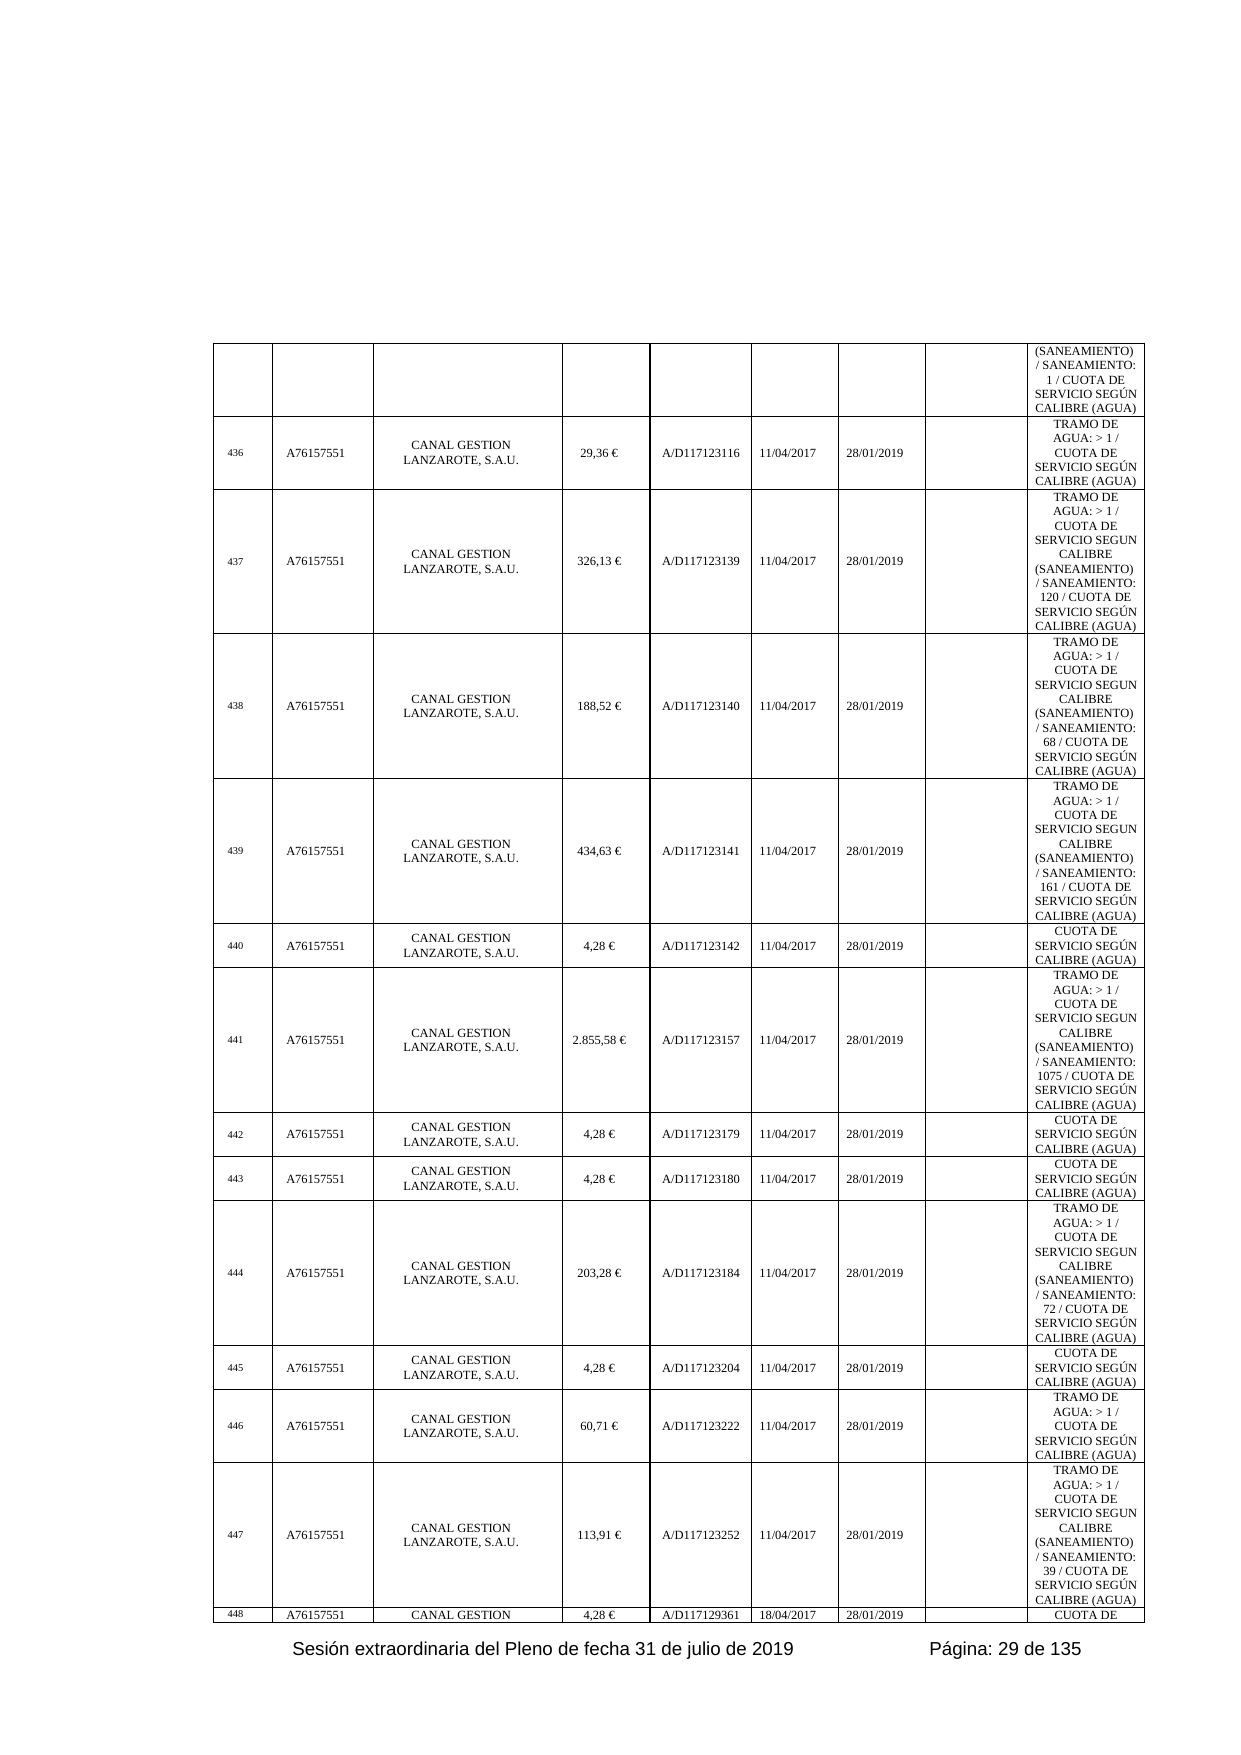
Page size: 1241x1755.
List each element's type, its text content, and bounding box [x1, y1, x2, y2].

table_cell [926, 924, 1027, 967]
table_cell 11/04/2017 [752, 1201, 838, 1345]
table_cell [926, 1346, 1027, 1389]
table_cell A76157551 [273, 924, 373, 967]
table_cell A76157551 [273, 1201, 373, 1345]
table_cell CANAL GESTION LANZAROTE, S.A.U. [374, 417, 562, 488]
table_cell 28/01/2019 [839, 1201, 925, 1345]
table_cell CUOTA DE [1028, 1608, 1144, 1622]
table_cell CUOTA DE SERVICIO SEGÚN CALIBRE (AGUA) [1028, 1157, 1144, 1200]
table_cell 4,28 € [563, 1113, 649, 1156]
table_cell 28/01/2019 [839, 779, 925, 923]
table_cell 28/01/2019 [839, 1113, 925, 1156]
table_cell [926, 1390, 1027, 1462]
table_cell 326,13 € [563, 490, 649, 633]
table_cell A/D117123116 [651, 417, 751, 488]
table_cell A76157551 [273, 1346, 373, 1389]
table_cell 28/01/2019 [839, 968, 925, 1112]
table_cell [926, 1113, 1027, 1156]
table_cell 440 [214, 924, 272, 967]
table_cell 443 [214, 1157, 272, 1200]
table_cell A/D117123141 [651, 779, 751, 923]
table_cell [926, 634, 1027, 778]
table_cell [926, 968, 1027, 1112]
table_cell CANAL GESTION LANZAROTE, S.A.U. [374, 1201, 562, 1345]
table_cell A76157551 [273, 1608, 373, 1622]
table_cell CUOTA DE SERVICIO SEGÚN CALIBRE (AGUA) [1028, 1346, 1144, 1389]
table_cell [926, 490, 1027, 633]
table_cell 11/04/2017 [752, 968, 838, 1112]
table_cell TRAMO DE AGUA: > 1 / CUOTA DE SERVICIO SEGÚN CALIBRE (AGUA) [1028, 1390, 1144, 1462]
table_cell [563, 344, 649, 416]
table_cell CANAL GESTION LANZAROTE, S.A.U. [374, 1113, 562, 1156]
table_cell 11/04/2017 [752, 1157, 838, 1200]
table_cell 4,28 € [563, 1346, 649, 1389]
table_cell TRAMO DE AGUA: > 1 / CUOTA DE SERVICIO SEGUN CALIBRE (SANEAMIENTO) / SANEAMIENTO: 68 / CUOTA DE SERVICIO SEGÚN CALIBRE (AGUA) [1028, 634, 1144, 778]
table_cell 113,91 € [563, 1463, 649, 1607]
table_cell A/D117123252 [651, 1463, 751, 1607]
table_cell [273, 344, 373, 416]
table_cell A/D117129361 [651, 1608, 751, 1622]
table_cell A76157551 [273, 968, 373, 1112]
table_cell TRAMO DE AGUA: > 1 / CUOTA DE SERVICIO SEGUN CALIBRE (SANEAMIENTO) / SANEAMIENTO: 39 / CUOTA DE SERVICIO SEGÚN CALIBRE (AGUA) [1028, 1463, 1144, 1607]
table_cell 444 [214, 1201, 272, 1345]
table_cell 188,52 € [563, 634, 649, 778]
table_cell 11/04/2017 [752, 924, 838, 967]
table_cell [926, 1201, 1027, 1345]
table_cell CANAL GESTION [374, 1608, 562, 1622]
table_cell 436 [214, 417, 272, 488]
table_cell 11/04/2017 [752, 417, 838, 488]
table_cell 434,63 € [563, 779, 649, 923]
table_cell [651, 344, 751, 416]
table_cell 4,28 € [563, 1157, 649, 1200]
table_cell CANAL GESTION LANZAROTE, S.A.U. [374, 1157, 562, 1200]
table_cell 445 [214, 1346, 272, 1389]
table_cell [926, 1157, 1027, 1200]
table_cell 11/04/2017 [752, 1390, 838, 1462]
table_cell A76157551 [273, 779, 373, 923]
table_cell TRAMO DE AGUA: > 1 / CUOTA DE SERVICIO SEGUN CALIBRE (SANEAMIENTO) / SANEAMIENTO: 1075 / CUOTA DE SERVICIO SEGÚN CALIBRE (AGUA) [1028, 968, 1144, 1112]
table_cell (SANEAMIENTO) / SANEAMIENTO: 1 / CUOTA DE SERVICIO SEGÚN CALIBRE (AGUA) [1028, 344, 1144, 416]
table_cell 28/01/2019 [839, 1157, 925, 1200]
table_cell 11/04/2017 [752, 1113, 838, 1156]
table_cell CUOTA DE SERVICIO SEGÚN CALIBRE (AGUA) [1028, 1113, 1144, 1156]
table_cell 28/01/2019 [839, 417, 925, 488]
table_cell [752, 344, 838, 416]
table_cell A76157551 [273, 1113, 373, 1156]
table_cell [926, 417, 1027, 488]
table_cell A76157551 [273, 1463, 373, 1607]
table_cell 11/04/2017 [752, 634, 838, 778]
table_cell A76157551 [273, 417, 373, 488]
table_cell CANAL GESTION LANZAROTE, S.A.U. [374, 924, 562, 967]
table_cell 447 [214, 1463, 272, 1607]
table_cell 29,36 € [563, 417, 649, 488]
table_cell A/D117123184 [651, 1201, 751, 1345]
table_cell A/D117123139 [651, 490, 751, 633]
table_cell CANAL GESTION LANZAROTE, S.A.U. [374, 1390, 562, 1462]
table_cell [926, 1463, 1027, 1607]
table_cell [374, 344, 562, 416]
table_cell 4,28 € [563, 924, 649, 967]
table_cell A/D117123204 [651, 1346, 751, 1389]
table_cell A76157551 [273, 634, 373, 778]
table_cell 28/01/2019 [839, 1463, 925, 1607]
table_cell 28/01/2019 [839, 924, 925, 967]
table_cell 28/01/2019 [839, 1390, 925, 1462]
table_cell CANAL GESTION LANZAROTE, S.A.U. [374, 779, 562, 923]
table_cell 28/01/2019 [839, 634, 925, 778]
table_cell CANAL GESTION LANZAROTE, S.A.U. [374, 1346, 562, 1389]
table_cell 438 [214, 634, 272, 778]
table_cell 11/04/2017 [752, 1463, 838, 1607]
table_cell 439 [214, 779, 272, 923]
table_cell 28/01/2019 [839, 1346, 925, 1389]
table_cell 442 [214, 1113, 272, 1156]
table_cell TRAMO DE AGUA: > 1 / CUOTA DE SERVICIO SEGUN CALIBRE (SANEAMIENTO) / SANEAMIENTO: 120 / CUOTA DE SERVICIO SEGÚN CALIBRE (AGUA) [1028, 490, 1144, 633]
table_cell CUOTA DE SERVICIO SEGÚN CALIBRE (AGUA) [1028, 924, 1144, 967]
table_cell A76157551 [273, 490, 373, 633]
table_cell A/D117123179 [651, 1113, 751, 1156]
table_cell A/D117123140 [651, 634, 751, 778]
table_cell 448 [214, 1608, 272, 1622]
table_cell TRAMO DE AGUA: > 1 / CUOTA DE SERVICIO SEGUN CALIBRE (SANEAMIENTO) / SANEAMIENTO: 72 / CUOTA DE SERVICIO SEGÚN CALIBRE (AGUA) [1028, 1201, 1144, 1345]
table_cell 11/04/2017 [752, 1346, 838, 1389]
table_cell 437 [214, 490, 272, 633]
table_cell CANAL GESTION LANZAROTE, S.A.U. [374, 968, 562, 1112]
table_cell A/D117123180 [651, 1157, 751, 1200]
table_cell [926, 344, 1027, 416]
table_cell TRAMO DE AGUA: > 1 / CUOTA DE SERVICIO SEGÚN CALIBRE (AGUA) [1028, 417, 1144, 488]
table_cell 203,28 € [563, 1201, 649, 1345]
table_cell 28/01/2019 [839, 1608, 925, 1622]
table_cell 18/04/2017 [752, 1608, 838, 1622]
table_cell 2.855,58 € [563, 968, 649, 1112]
table_cell CANAL GESTION LANZAROTE, S.A.U. [374, 634, 562, 778]
table_cell [926, 779, 1027, 923]
table_cell CANAL GESTION LANZAROTE, S.A.U. [374, 490, 562, 633]
table_cell [214, 344, 272, 416]
table_cell [839, 344, 925, 416]
table_cell 4,28 € [563, 1608, 649, 1622]
table_cell A/D117123222 [651, 1390, 751, 1462]
table_cell 60,71 € [563, 1390, 649, 1462]
table_cell A/D117123157 [651, 968, 751, 1112]
table_cell 11/04/2017 [752, 779, 838, 923]
table_cell 446 [214, 1390, 272, 1462]
table_cell 28/01/2019 [839, 490, 925, 633]
table_cell A/D117123142 [651, 924, 751, 967]
table_cell 441 [214, 968, 272, 1112]
table_cell CANAL GESTION LANZAROTE, S.A.U. [374, 1463, 562, 1607]
table_cell A76157551 [273, 1390, 373, 1462]
table_cell TRAMO DE AGUA: > 1 / CUOTA DE SERVICIO SEGUN CALIBRE (SANEAMIENTO) / SANEAMIENTO: 161 / CUOTA DE SERVICIO SEGÚN CALIBRE (AGUA) [1028, 779, 1144, 923]
table_cell [926, 1608, 1027, 1622]
table_cell 11/04/2017 [752, 490, 838, 633]
table_cell A76157551 [273, 1157, 373, 1200]
